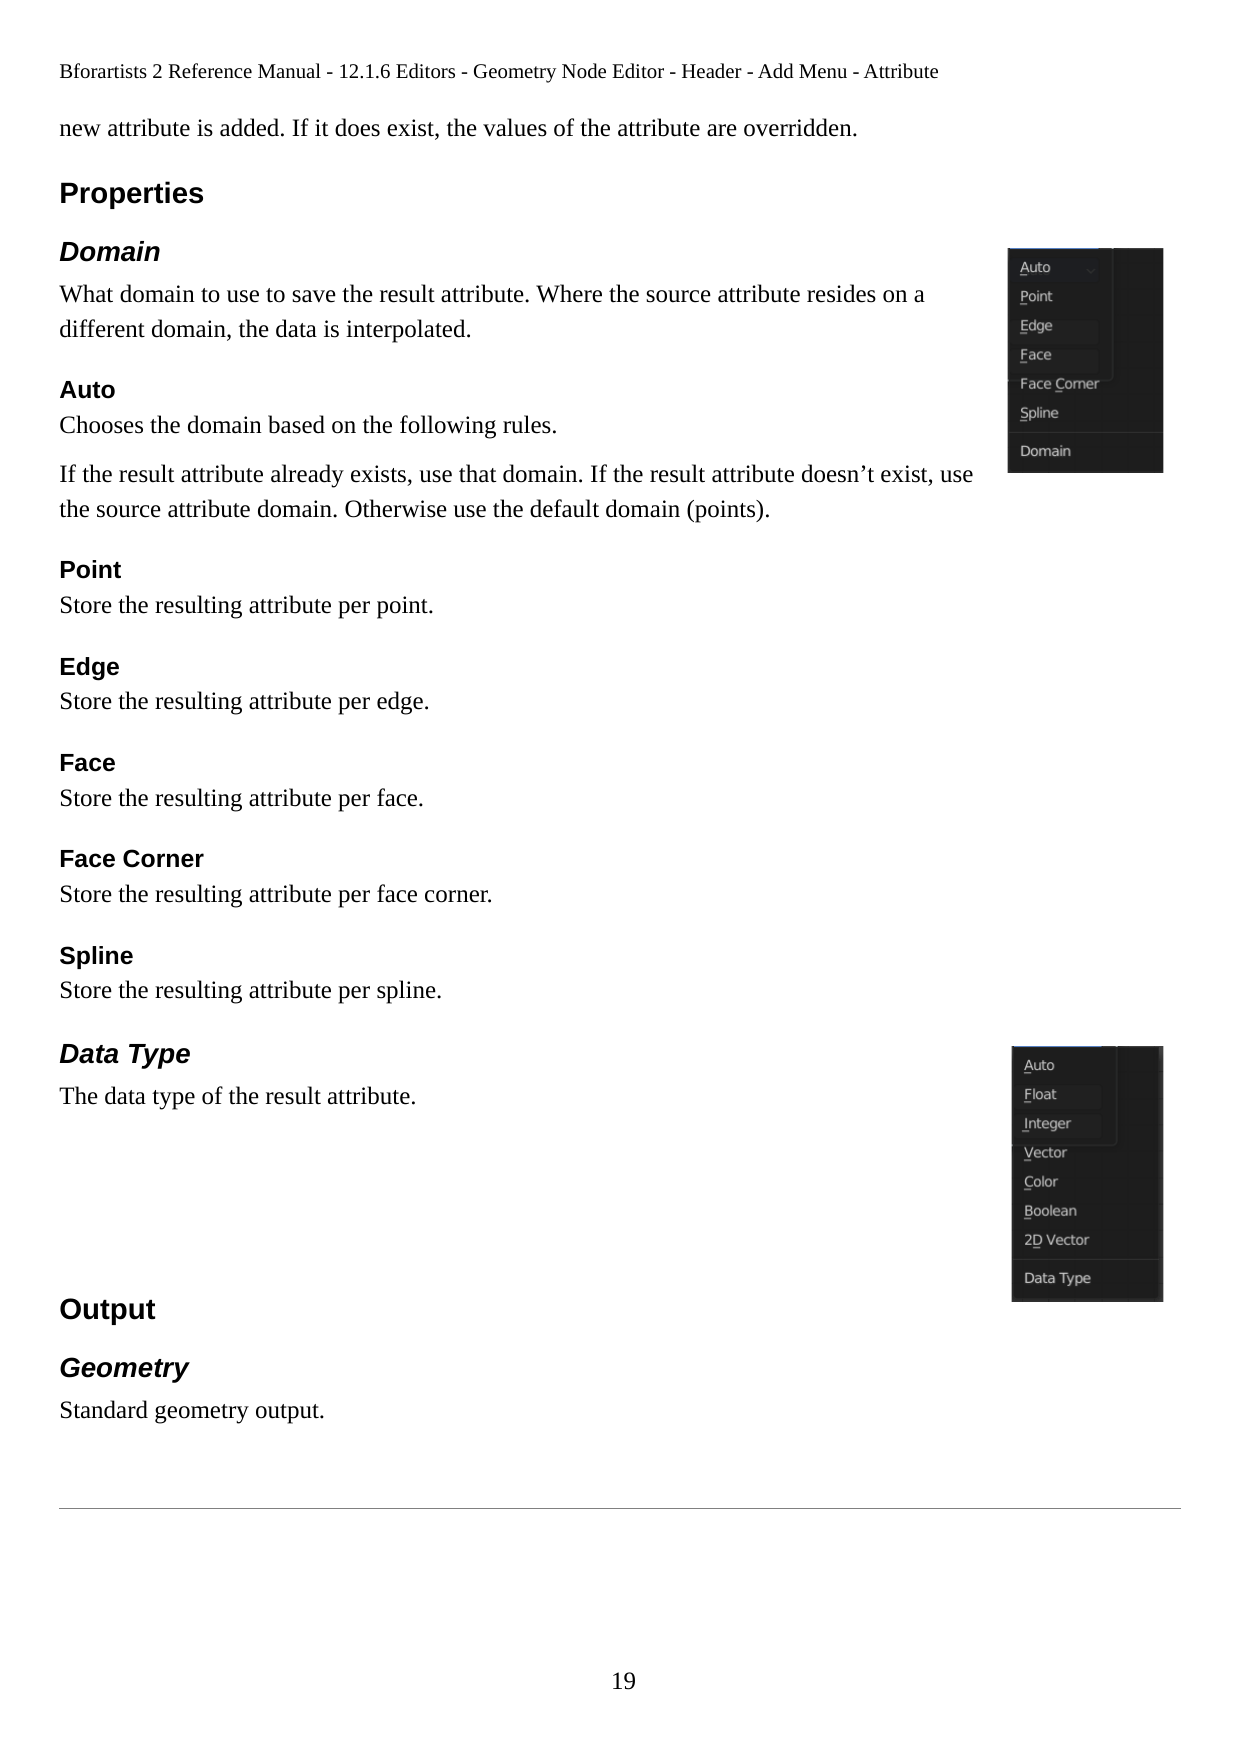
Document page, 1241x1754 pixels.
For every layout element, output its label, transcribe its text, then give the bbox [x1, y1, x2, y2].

text What domain to use to save the result attribute. Where the source attribute resides on a different domain, the data is interpolated. [59, 279, 1007, 343]
subtitle Face [59, 748, 1181, 777]
subtitle Output [59, 1292, 1181, 1326]
subtitle Geometry [59, 1351, 1181, 1383]
picture [1007, 248, 1164, 473]
subtitle Point [59, 555, 1181, 584]
text Store the resulting attribute per face. [59, 783, 1181, 812]
subtitle [1164, 375, 1181, 404]
picture [1011, 1046, 1164, 1302]
subtitle Edge [59, 652, 1181, 680]
text Store the resulting attribute per point. [59, 590, 1181, 619]
subtitle Face Corner [59, 844, 1181, 873]
subtitle Properties [59, 176, 1181, 210]
text Standard geometry output. [59, 1395, 1181, 1424]
text Store the resulting attribute per face corner. [59, 879, 1181, 908]
text Store the resulting attribute per edge. [59, 686, 1181, 715]
text If the result attribute already exists, use that domain. If the result attribute doesn’t exist, use the source attribute domain. Otherwise use the default domain (points). [59, 459, 1181, 522]
subtitle Domain [59, 235, 1181, 267]
text Chooses the domain based on the following rules. [59, 410, 1007, 439]
subtitle Data Type [59, 1037, 1181, 1069]
subtitle Spline [59, 941, 1181, 969]
text new attribute is added. If it does exist, the values of the attribute are overridden. [59, 113, 1181, 141]
subtitle Auto [59, 375, 1007, 404]
text Store the resulting attribute per spline. [59, 976, 1181, 1004]
text The data type of the result attribute. [59, 1081, 1011, 1110]
